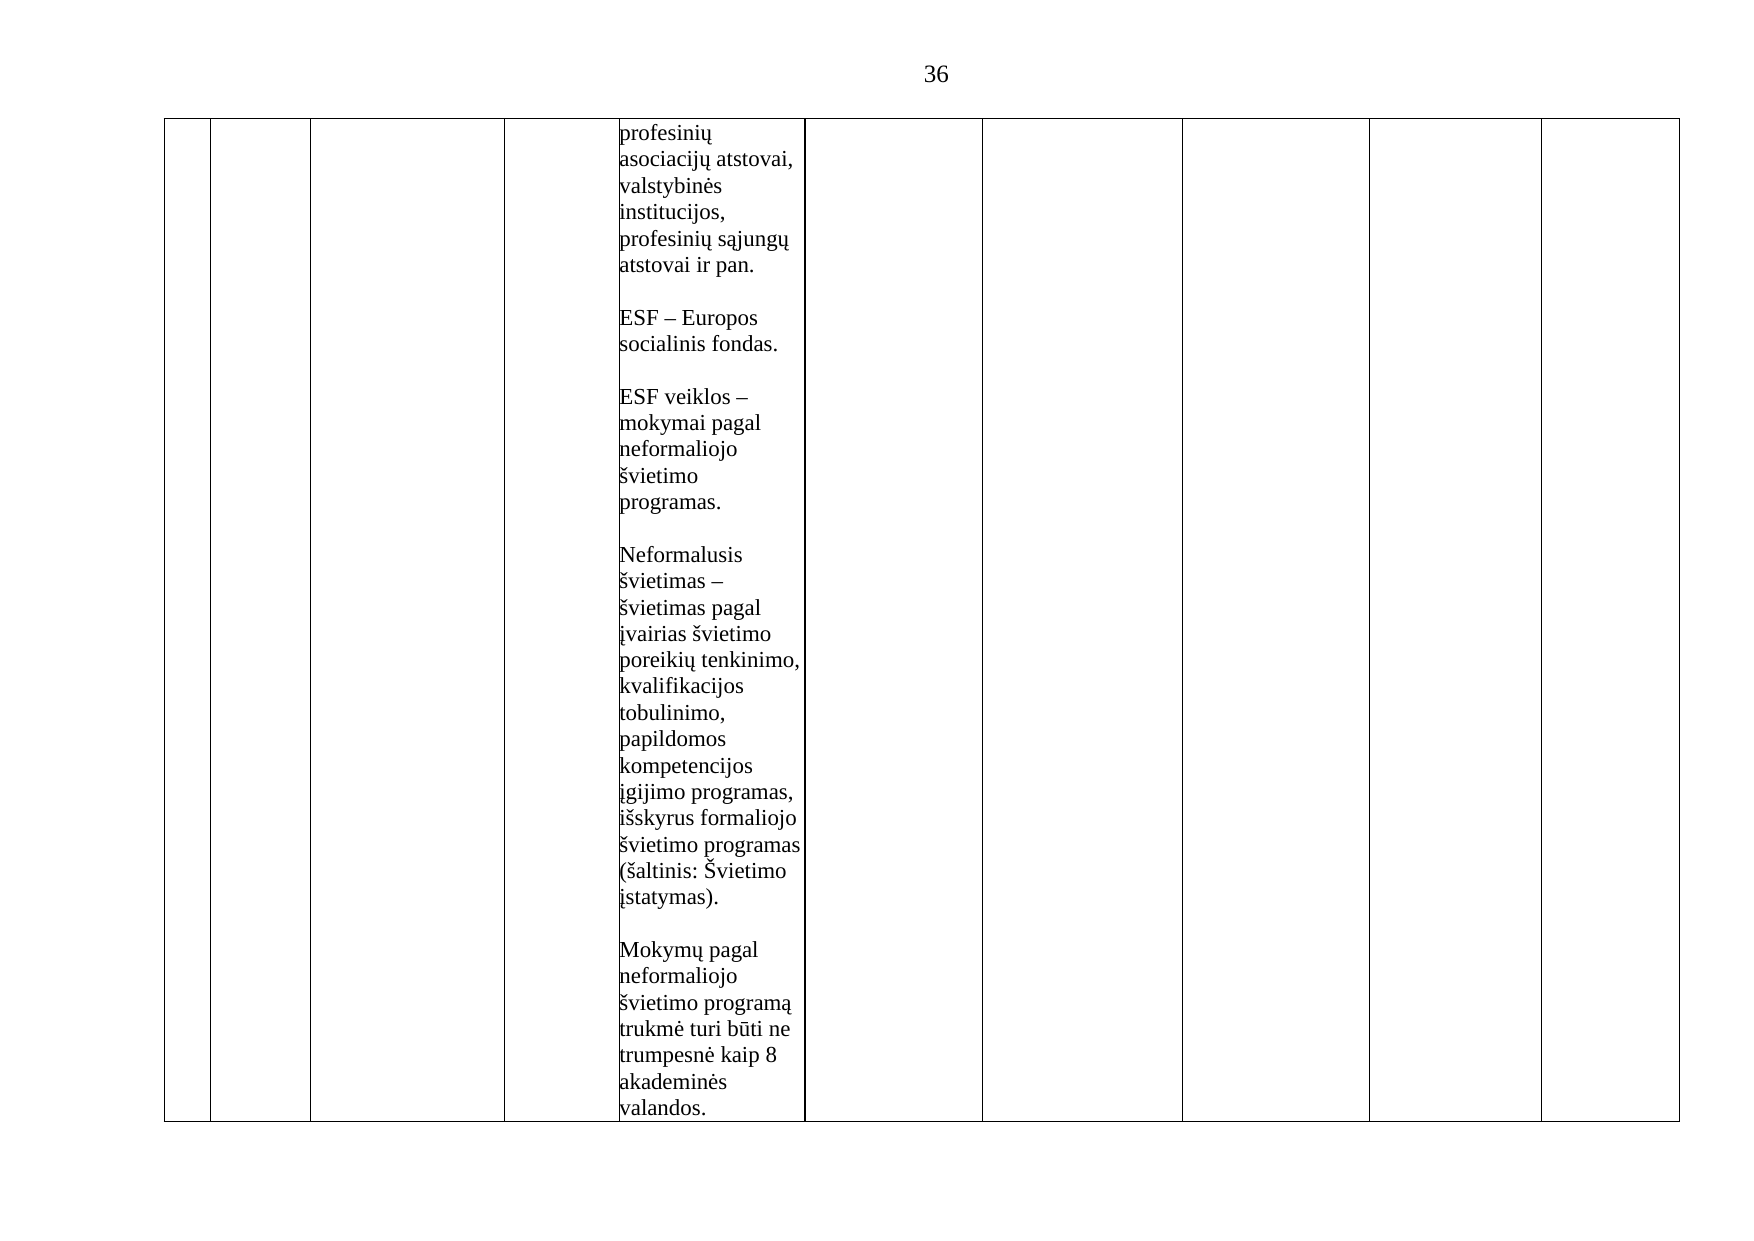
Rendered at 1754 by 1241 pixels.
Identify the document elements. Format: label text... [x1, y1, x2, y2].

table_cell [1370, 119, 1541, 1121]
table_cell [211, 119, 310, 1121]
table_cell [1183, 119, 1369, 1121]
table_cell [311, 119, 504, 1121]
table_cell [1542, 119, 1679, 1121]
table_cell profesinių asociacijų atstovai, valstybinės institucijos, profesinių sąjungų atstovai ir pan. ESF – Europos socialinis fondas. ESF veiklos – mokymai pagal neformaliojo švietimo programas. Neformalusis švietimas – švietimas pagal įvairias švietimo poreikių tenkinimo, kvalifikacijos tobulinimo, papildomos kompetencijos įgijimo programas, išskyrus formaliojo švietimo programas (šaltinis: Švietimo įstatymas). Mokymų pagal neformaliojo švietimo programą trukmė turi būti ne trumpesnė kaip 8 akademinės valandos. [620, 119, 804, 1121]
table_cell [983, 119, 1182, 1121]
table_cell [806, 119, 982, 1121]
table_cell [505, 119, 619, 1121]
table_cell [165, 119, 210, 1121]
